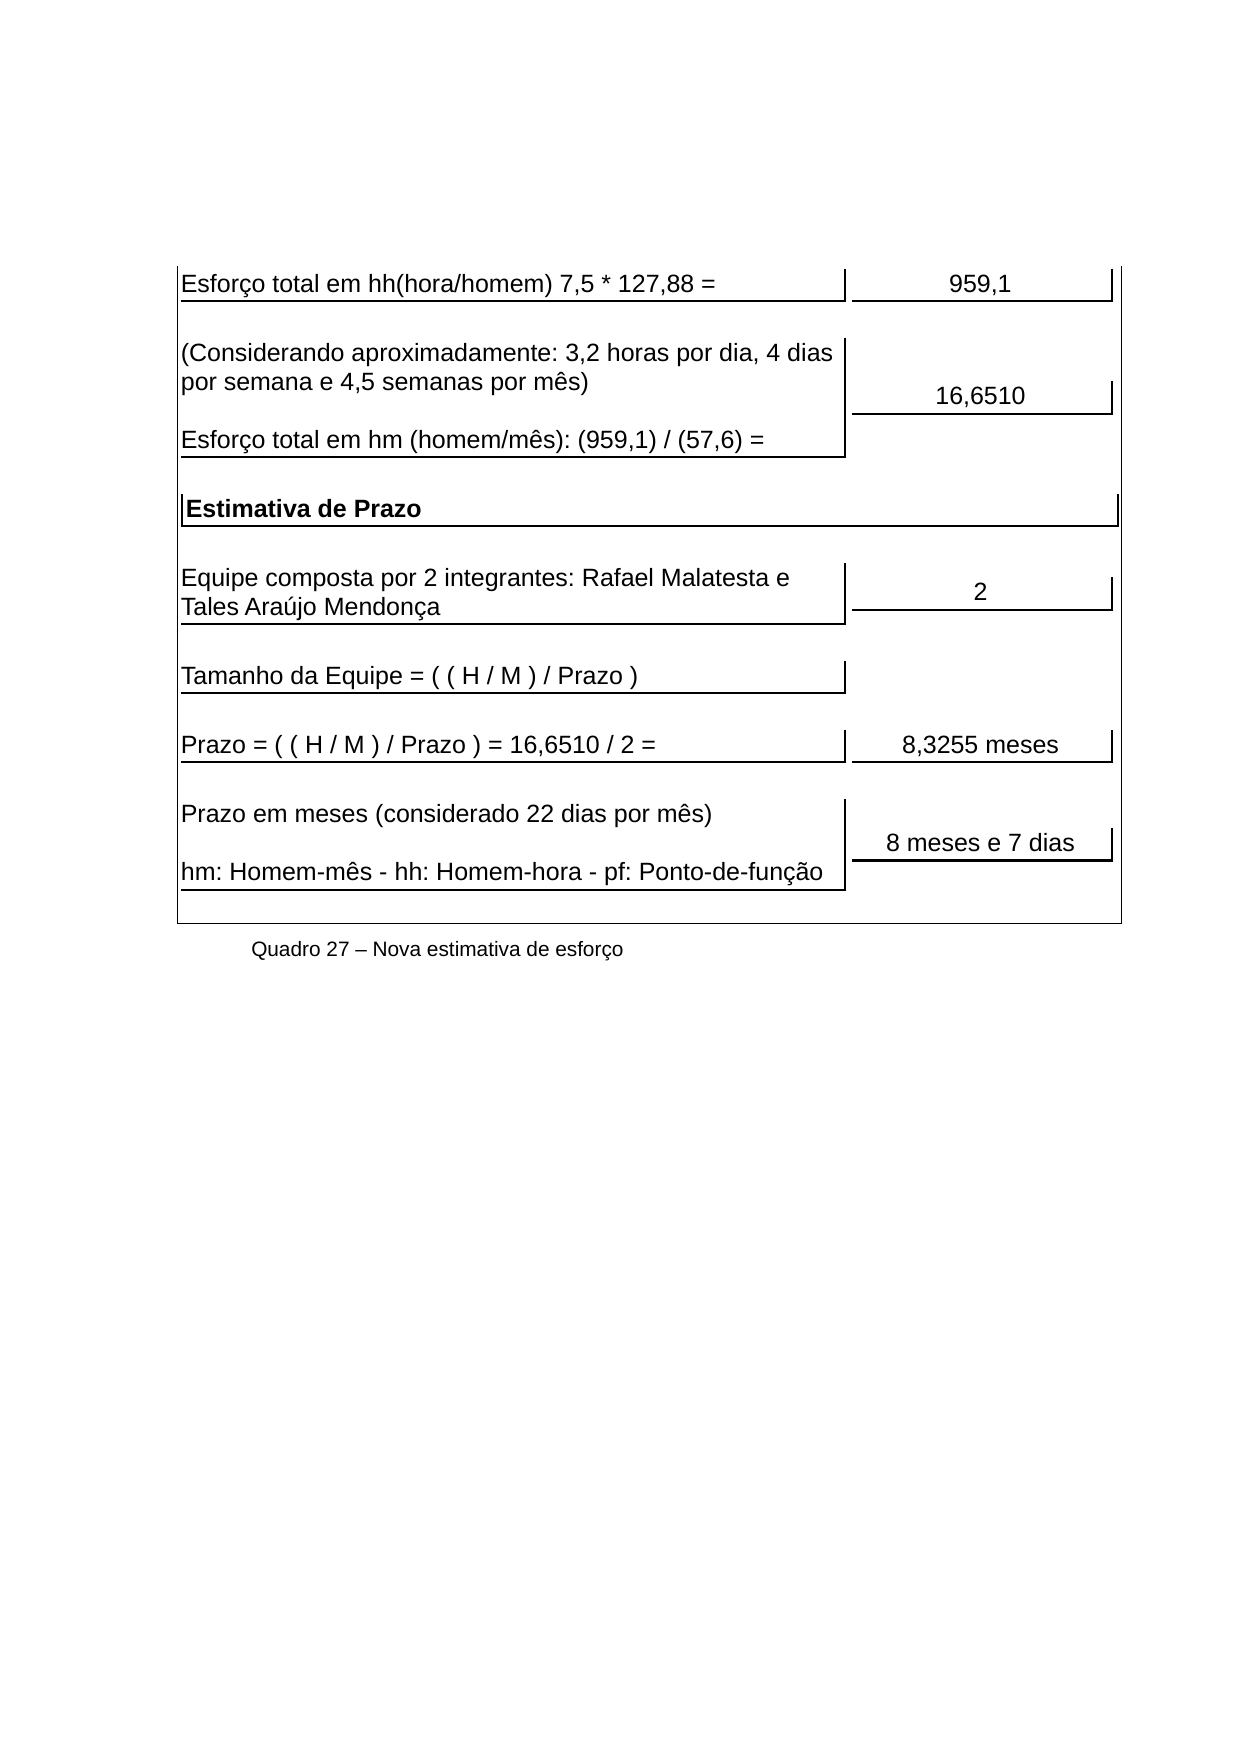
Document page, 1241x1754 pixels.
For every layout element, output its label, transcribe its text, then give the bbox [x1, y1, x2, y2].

table_cell Equipe composta por 2 integrantes: Rafael Malatesta e Tales Araújo Mendonça [178, 560, 849, 658]
table_cell [1116, 796, 1121, 923]
table_cell [1116, 335, 1121, 491]
table_cell 959,1 [849, 266, 1116, 335]
table_cell 8,3255 meses [849, 727, 1116, 796]
table_cell 2 [849, 560, 1116, 658]
table_cell Prazo em meses (considerado 22 dias por mês) hm: Homem-mês - hh: Homem-hora - pf: Ponto-de-função [178, 796, 849, 923]
table_cell [1116, 727, 1121, 796]
table_cell Tamanho da Equipe = ( ( H / M ) / Prazo ) [178, 658, 849, 727]
table_cell [1116, 658, 1121, 727]
table_cell Prazo = ( ( H / M ) / Prazo ) = 16,6510 / 2 = [178, 727, 849, 796]
text Quadro 27 – Nova estimativa de esforço [177, 937, 1122, 961]
table_cell 8 meses e 7 dias [849, 796, 1116, 923]
table_cell [1116, 560, 1121, 658]
table_cell [849, 658, 1116, 727]
table_cell [1116, 266, 1121, 335]
table_cell Esforço total em hh(hora/homem) 7,5 * 127,88 = [178, 266, 849, 335]
table_cell (Considerando aproximadamente: 3,2 horas por dia, 4 dias por semana e 4,5 semanas por mês) Esforço total em hm (homem/mês): (959,1) / (57,6) = [178, 335, 849, 491]
table_cell Estimativa de Prazo [178, 491, 1121, 560]
table_cell 16,6510 [849, 335, 1116, 491]
